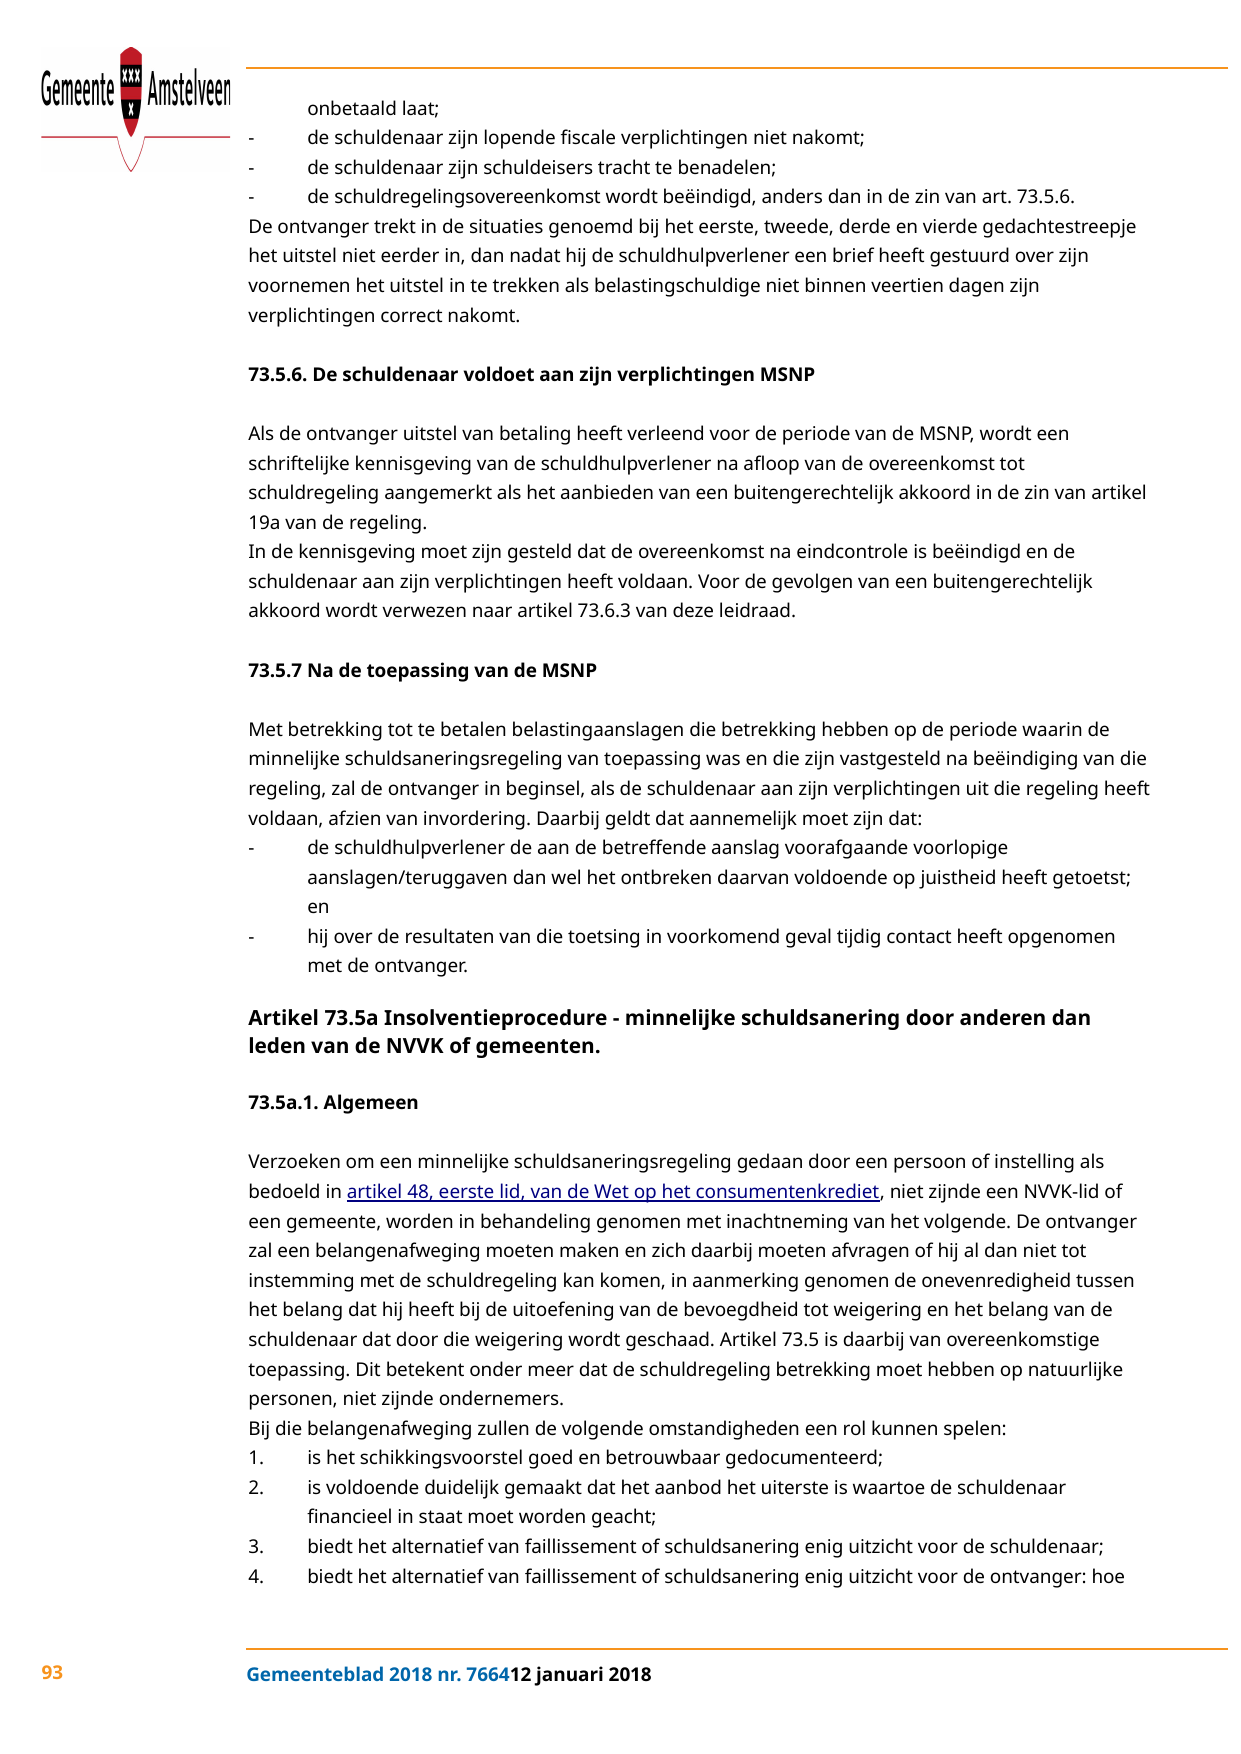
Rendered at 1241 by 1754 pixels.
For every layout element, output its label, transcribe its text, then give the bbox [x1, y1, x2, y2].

text Met betrekking tot te betalen belastingaanslagen die betrekking hebben op de periode waarin de minnelijke schuldsaneringsregeling van toepassing was en die zijn vastgesteld na beëindiging van die regeling, zal de ontvanger in beginsel, als de schuldenaar aan zijn verplichtingen uit die regeling heeft voldaan, afzien van invordering. Daarbij geldt dat aannemelijk moet zijn dat: [248, 716, 1152, 831]
list de schuldhulpverlener de aan de betreffende aanslag voorafgaande voorlopige aanslagen/teruggaven dan wel het ontbreken daarvan voldoende op juistheid heeft getoetst; en [248, 834, 1152, 919]
text Bij die belangenafweging zullen de volgende omstandigheden een rol kunnen spelen: [248, 1415, 1152, 1441]
picture [41, 47, 231, 172]
text Verzoeken om een minnelijke schuldsaneringsregeling gedaan door een persoon of instelling als bedoeld in artikel 48, eerste lid, van de Wet op het consumentenkrediet, niet zijnde een NVVK-lid of een gemeente, worden in behandeling genomen met inachtneming van het volgende. De ontvanger zal een belangenafweging moeten maken en zich daarbij moeten afvragen of hij al dan niet tot instemming met de schuldregeling kan komen, in aanmerking genomen de onevenredigheid tussen het belang dat hij heeft bij de uitoefening van de bevoegdheid tot weigering en het belang van de schuldenaar dat door die weigering wordt geschaad. Artikel 73.5 is daarbij van overeenkomstige toepassing. Dit betekent onder meer dat de schuldregeling betrekking moet hebben op natuurlijke personen, niet zijnde ondernemers. [248, 1149, 1152, 1411]
list de schuldenaar zijn schuldeisers tracht te benadelen; [248, 154, 1152, 180]
list onbetaald laat; [248, 95, 1152, 121]
list hij over de resultaten van die toetsing in voorkomend geval tijdig contact heeft opgenomen met de ontvanger. [248, 923, 1152, 978]
text 73.5.7 Na de toepassing van de MSNP [248, 657, 1152, 683]
text De ontvanger trekt in de situaties genoemd bij het eerste, tweede, derde en vierde gedachtestreepje het uitstel niet eerder in, dan nadat hij de schuldhulpverlener een brief heeft gestuurd over zijn voornemen het uitstel in te trekken als belastingschuldige niet binnen veertien dagen zijn verplichtingen correct nakomt. [248, 213, 1152, 328]
list is het schikkingsvoorstel goed en betrouwbaar gedocumenteerd; [248, 1444, 1152, 1470]
text 73.5a.1. Algemeen [248, 1089, 1152, 1115]
text In de kennisgeving moet zijn gesteld dat de overeenkomst na eindcontrole is beëindigd en de schuldenaar aan zijn verplichtingen heeft voldaan. Voor de gevolgen van een buitengerechtelijk akkoord wordt verwezen naar artikel 73.6.3 van deze leidraad. [248, 538, 1152, 623]
list biedt het alternatief van faillissement of schuldsanering enig uitzicht voor de schuldenaar; [248, 1533, 1152, 1559]
list biedt het alternatief van faillissement of schuldsanering enig uitzicht voor de ontvanger: hoe [248, 1563, 1152, 1589]
list de schuldregelingsovereenkomst wordt beëindigd, anders dan in de zin van art. 73.5.6. [248, 183, 1152, 209]
text Artikel 73.5a Insolventieprocedure - minnelijke schuldsanering door anderen dan leden van de NVVK of gemeenten. [248, 1003, 1152, 1060]
text 73.5.6. De schuldenaar voldoet aan zijn verplichtingen MSNP [248, 361, 1152, 387]
list is voldoende duidelijk gemaakt dat het aanbod het uiterste is waartoe de schuldenaar financieel in staat moet worden geacht; [248, 1474, 1152, 1529]
text Als de ontvanger uitstel van betaling heeft verleend voor de periode van de MSNP, wordt een schriftelijke kennisgeving van de schuldhulpverlener na afloop van de overeenkomst tot schuldregeling aangemerkt als het aanbieden van een buitengerechtelijk akkoord in de zin van artikel 19a van de regeling. [248, 420, 1152, 535]
list de schuldenaar zijn lopende fiscale verplichtingen niet nakomt; [248, 124, 1152, 150]
